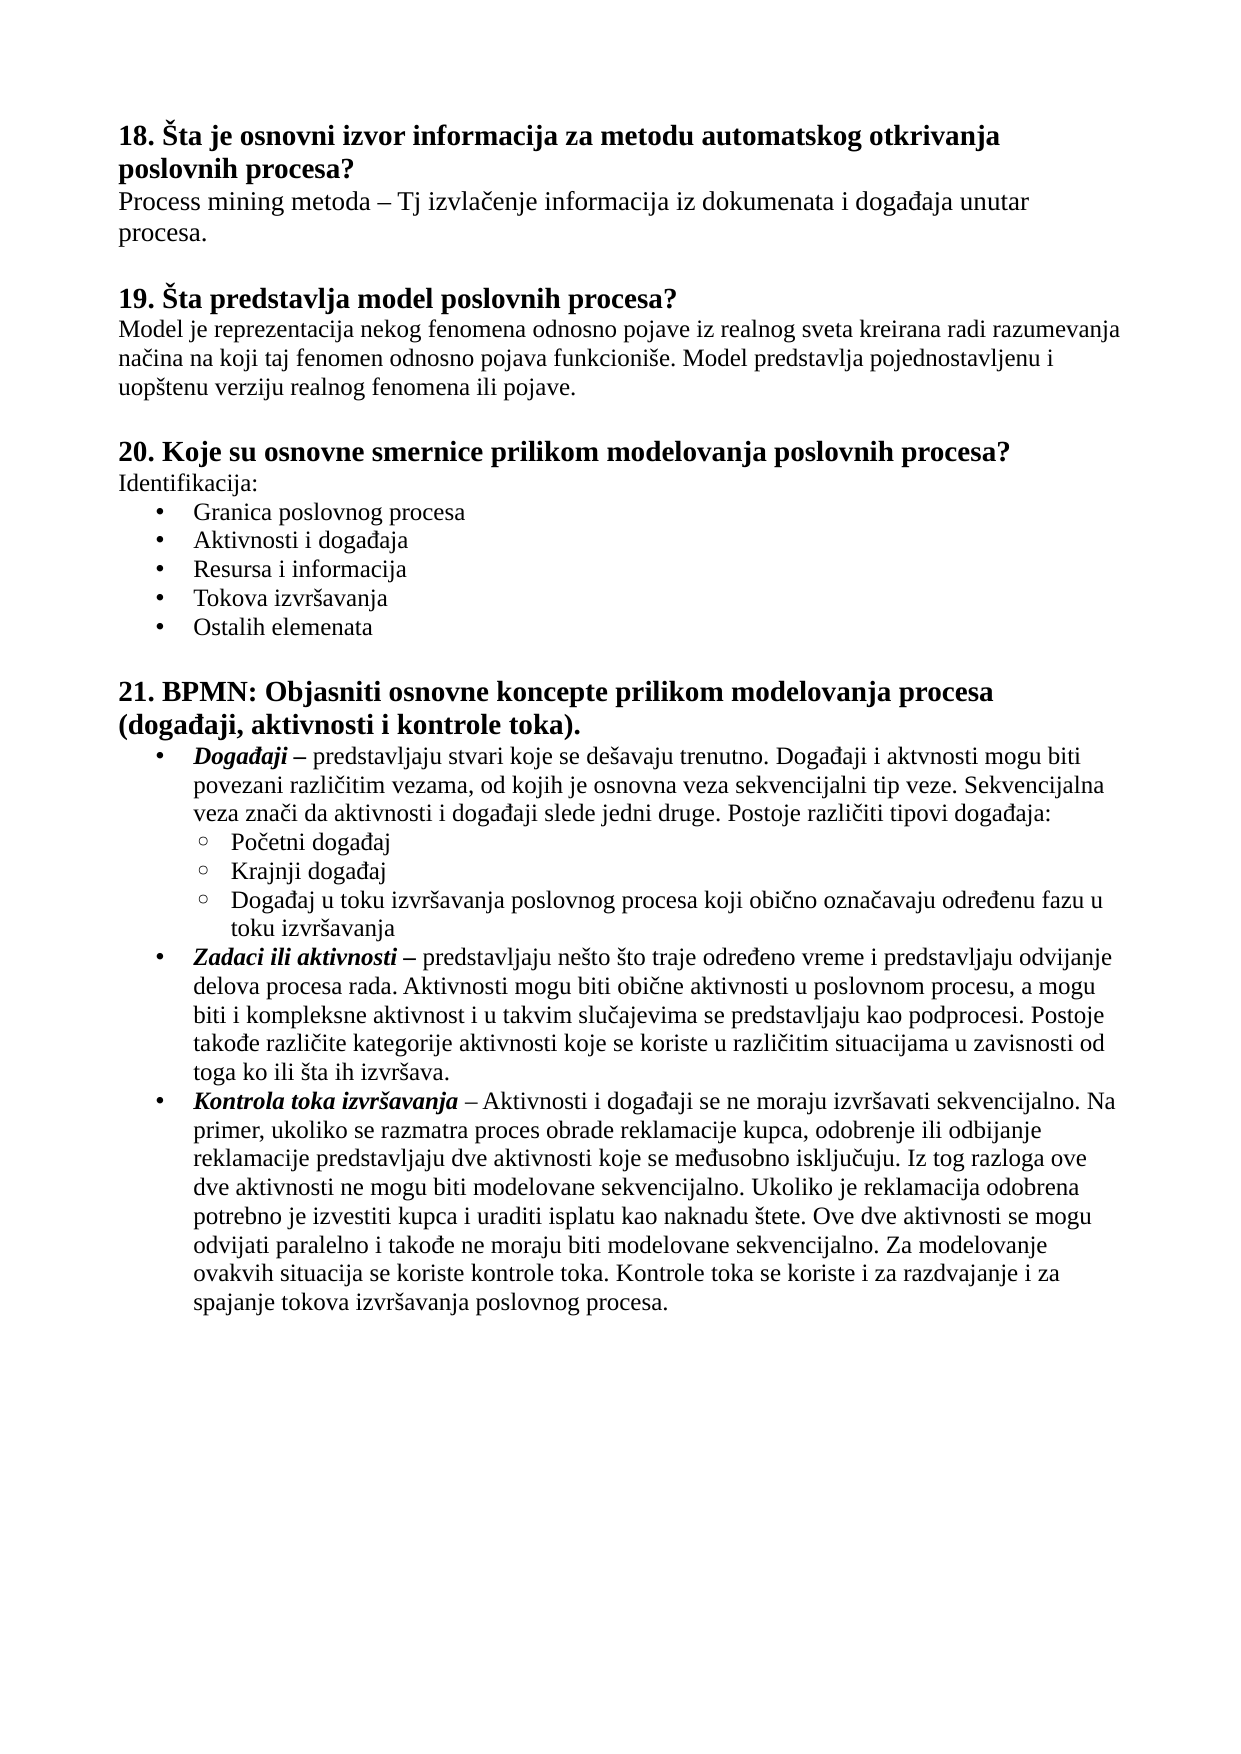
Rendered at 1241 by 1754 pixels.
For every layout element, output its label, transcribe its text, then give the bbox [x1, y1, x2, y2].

list Krajnji događaj [193, 856, 1122, 885]
list Kontrola toka izvršavanja – Aktivnosti i događaji se ne moraju izvršavati sekvencijalno. Na primer, ukoliko se razmatra proces obrade reklamacije kupca, odobrenje ili odbijanje reklamacije predstavljaju dve aktivnosti koje se međusobno isključuju. Iz tog razloga ove dve aktivnosti ne mogu biti modelovane sekvencijalno. Ukoliko je reklamacija odobrena potrebno je izvestiti kupca i uraditi isplatu kao naknadu štete. Ove dve aktivnosti se mogu odvijati paralelno i takođe ne moraju biti modelovane sekvencijalno. Za modelovanje ovakvih situacija se koriste kontrole toka. Kontrole toka se koriste i za razdvajanje i za spajanje tokova izvršavanja poslovnog procesa. [156, 1086, 1122, 1316]
list Resursa i informacija [156, 554, 1122, 583]
list Događaj u toku izvršavanja poslovnog procesa koji obično označavaju određenu fazu u toku izvršavanja [193, 885, 1122, 942]
text 18. Šta je osnovni izvor informacija za metodu automatskog otkrivanja poslovnih procesa? [118, 118, 1122, 185]
list Aktivnosti i događaja [156, 525, 1122, 554]
text 20. Koje su osnovne smernice prilikom modelovanja poslovnih procesa? [118, 434, 1122, 468]
text Identifikacija: [118, 468, 1122, 497]
text 19. Šta predstavlja model poslovnih procesa? [118, 281, 1122, 314]
list Početni događaj [193, 827, 1122, 856]
list Zadaci ili aktivnosti – predstavljaju nešto što traje određeno vreme i predstavljaju odvijanje delova procesa rada. Aktivnosti mogu biti obične aktivnosti u poslovnom procesu, a mogu biti i kompleksne aktivnost i u takvim slučajevima se predstavljaju kao podprocesi. Postoje takođe različite kategorije aktivnosti koje se koriste u različitim situacijama u zavisnosti od toga ko ili šta ih izvršava. [156, 942, 1122, 1086]
list Ostalih elemenata [156, 612, 1122, 640]
text 21. BPMN: Objasniti osnovne koncepte prilikom modelovanja procesa (događaji, aktivnosti i kontrole toka). [118, 674, 1122, 741]
text Process mining metoda – Tj izvlačenje informacija iz dokumenata i događaja unutar procesa. [118, 185, 1122, 247]
text Model je reprezentacija nekog fenomena odnosno pojave iz realnog sveta kreirana radi razumevanja načina na koji taj fenomen odnosno pojava funkcioniše. Model predstavlja pojednostavljenu i uopštenu verziju realnog fenomena ili pojave. [118, 314, 1122, 401]
list Granica poslovnog procesa [156, 497, 1122, 525]
list Događaji – predstavljaju stvari koje se dešavaju trenutno. Događaji i aktvnosti mogu biti povezani različitim vezama, od kojih je osnovna veza sekvencijalni tip veze. Sekvencijalna veza znači da aktivnosti i događaji slede jedni druge. Postoje različiti tipovi događaja: [156, 741, 1122, 827]
list Tokova izvršavanja [156, 583, 1122, 612]
